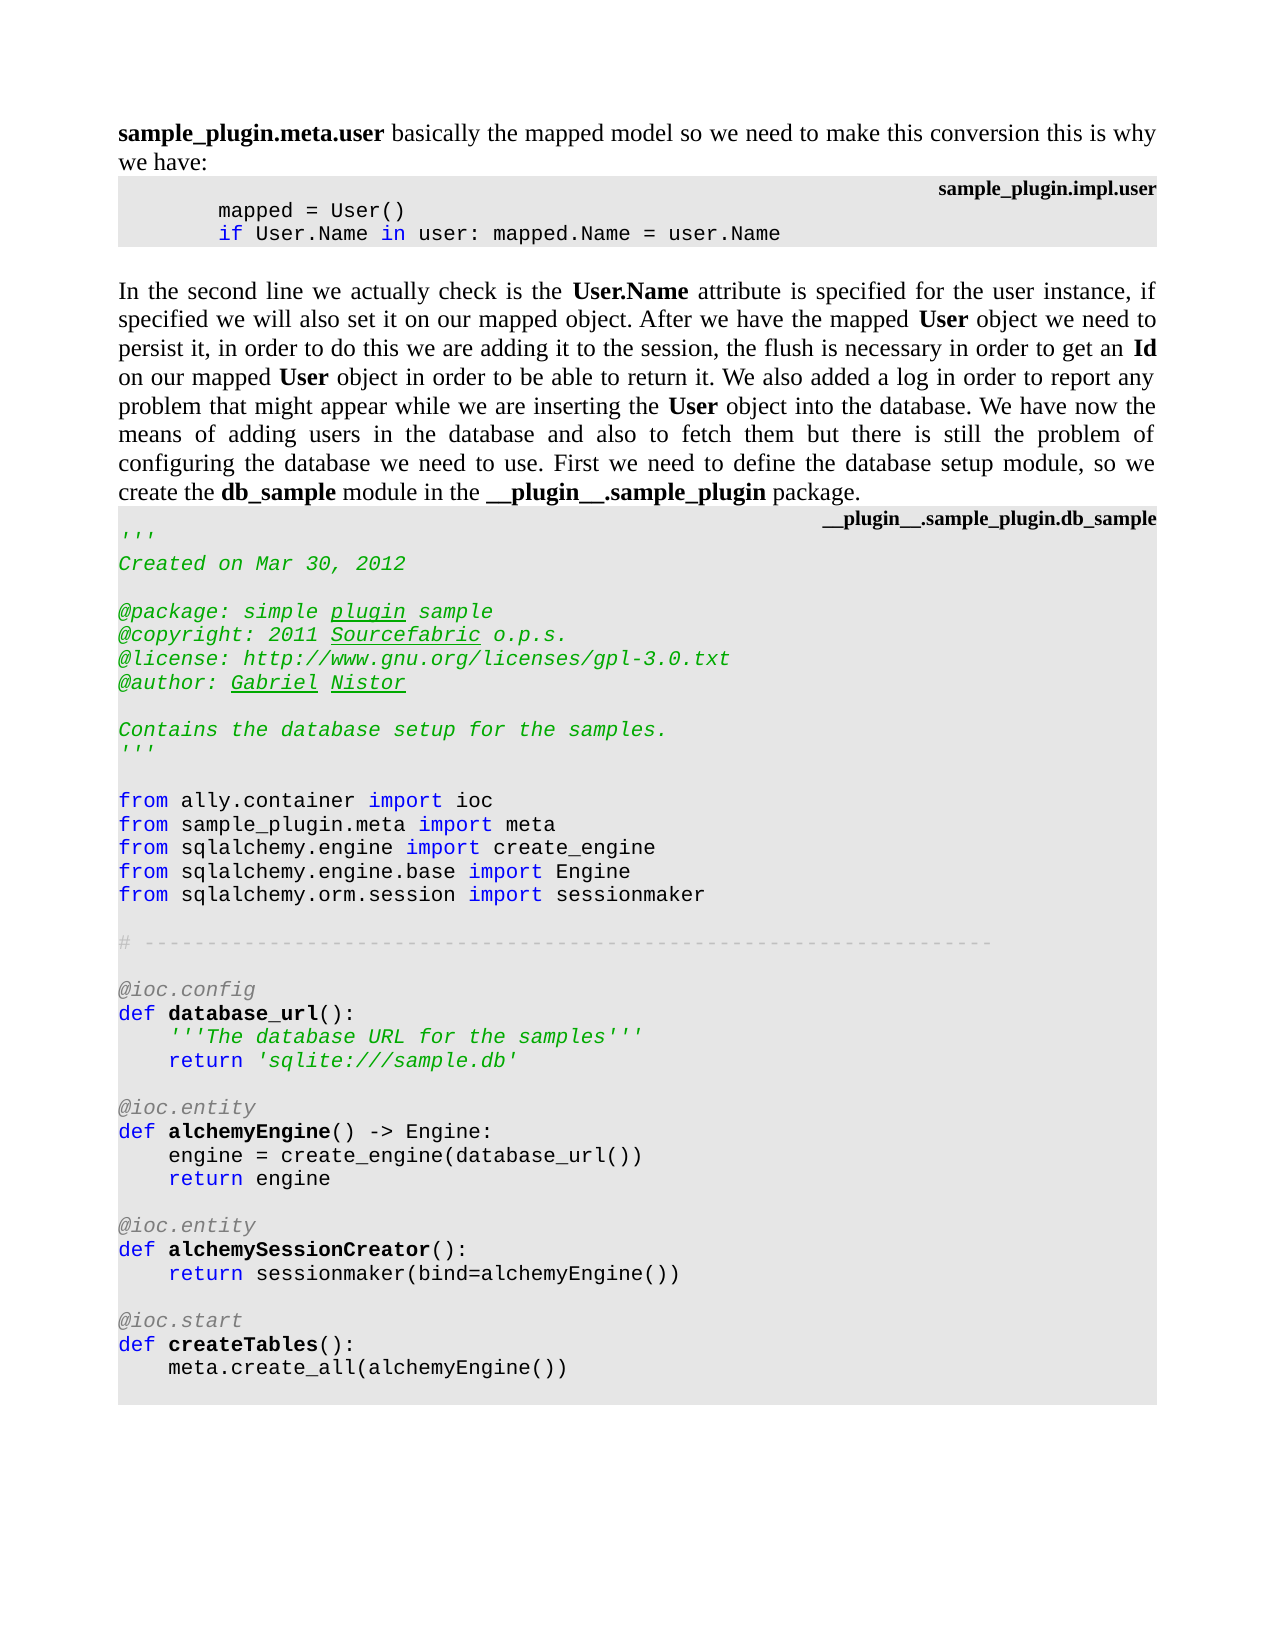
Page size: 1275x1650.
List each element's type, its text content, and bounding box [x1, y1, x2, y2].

text In the second line we actually check is the User.Name attribute is specified for the user instance, if specified we will also set it on our mapped object. After we have the mapped User object we need to persist it, in order to do this we are adding it to the session, the flush is necessary in order to get an Id on our mapped User object in order to be able to return it. We also added a log in order to report any problem that might appear while we are inserting the User object into the database. We have now the means of adding users in the database and also to fetch them but there is still the problem of configuring the database we need to use. First we need to define the database setup module, so we create the db_sample module in the __plugin__.sample_plugin package. [118, 276, 1157, 506]
text sample_plugin.meta.user basically the mapped model so we need to make this conversion this is why we have: [118, 118, 1157, 176]
table_cell ''' Created on Mar 30, 2012 @package: simple plugin sample @copyright: 2011 Sourcefabric o.p.s. @license: http://www.gnu.org/licenses/gpl-3.0.txt @author: Gabriel Nistor Contains the database setup for the samples. ''' from ally.container import ioc from sample_plugin.meta import meta from sqlalchemy.engine import create_engine from sqlalchemy.engine.base import Engine from sqlalchemy.orm.session import sessionmaker # -------------------------------------------------------------------- @ioc.config def database_url(): '''The database URL for the samples''' return 'sqlite:///sample.db' @ioc.entity def alchemyEngine() -> Engine: engine = create_engine(database_url()) return engine @ioc.entity def alchemySessionCreator(): return sessionmaker(bind=alchemyEngine()) @ioc.start def createTables(): meta.create_all(alchemyEngine()) [118, 530, 1157, 1405]
table_cell mapped = User() if User.Name in user: mapped.Name = user.Name [118, 200, 1157, 247]
